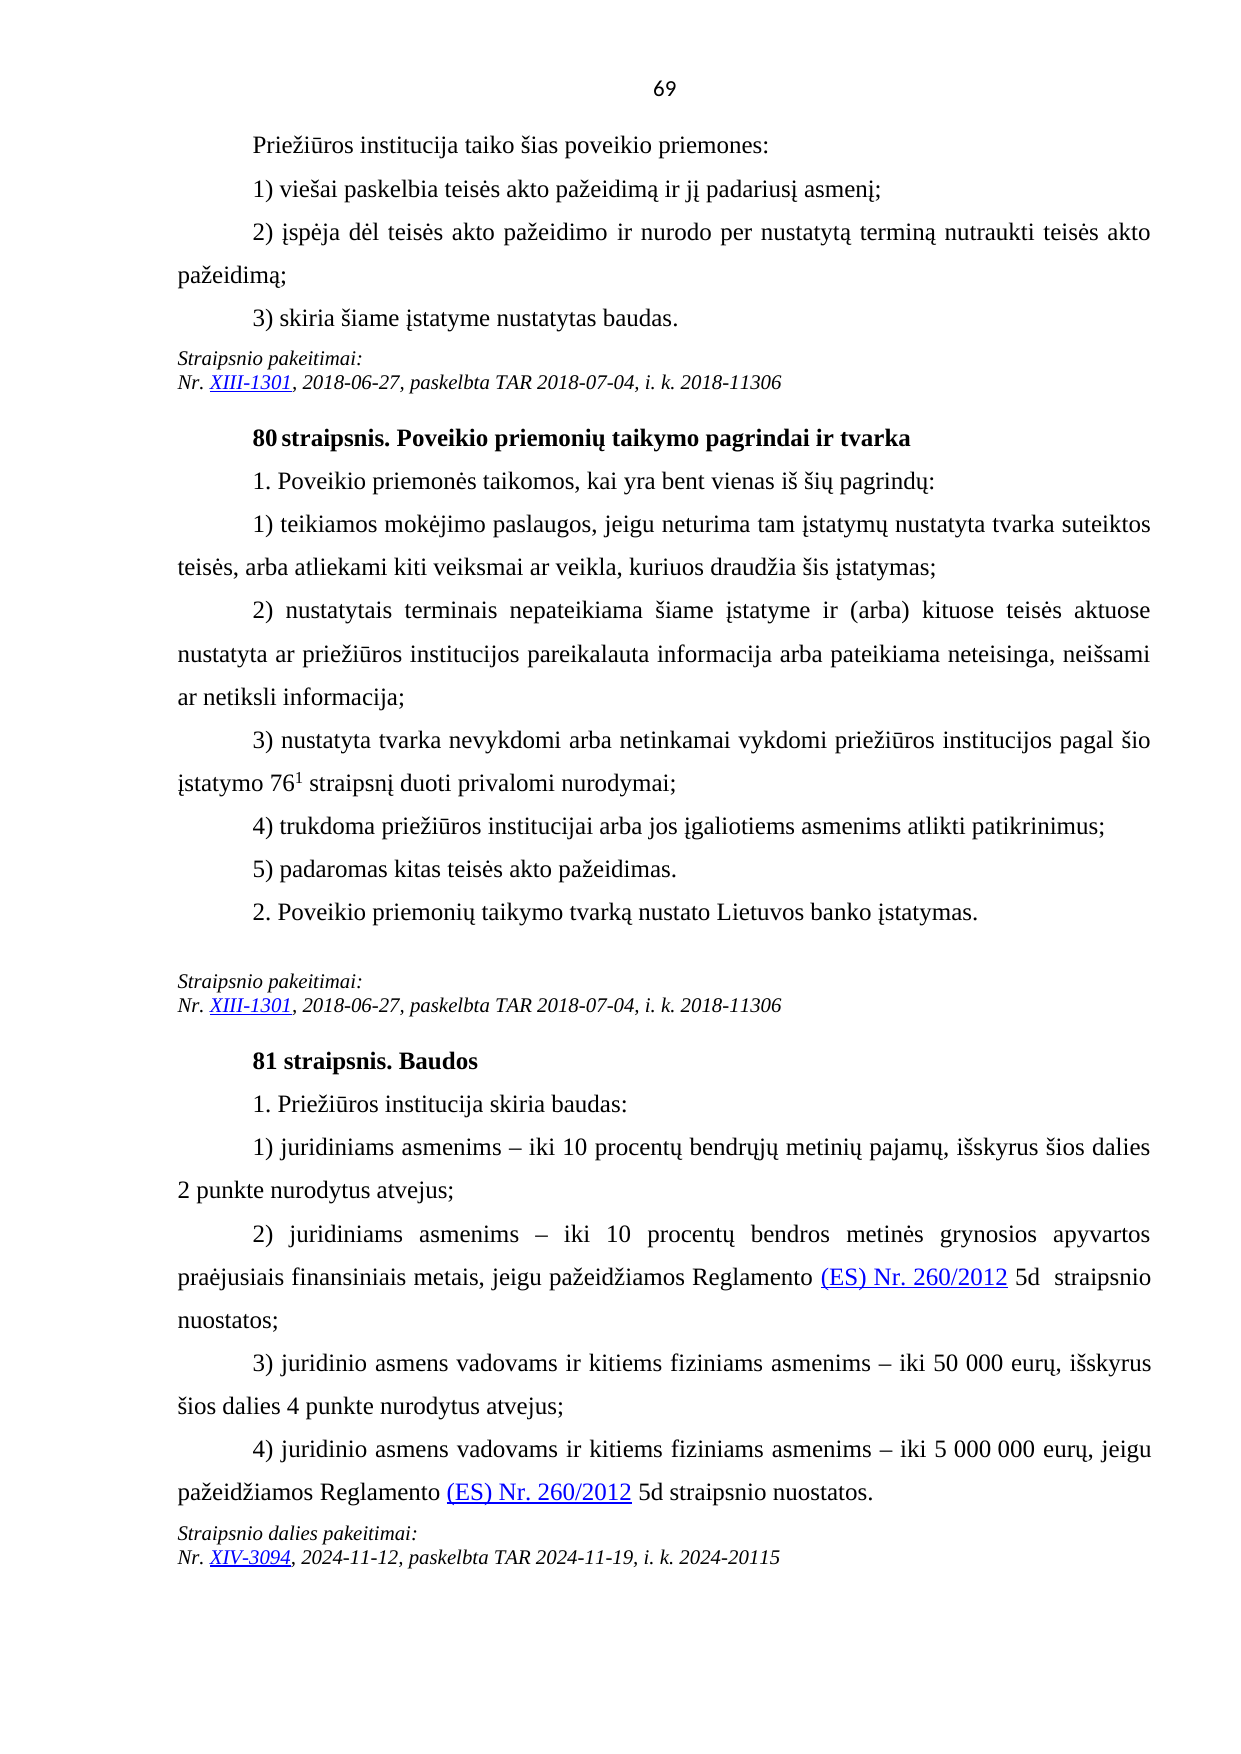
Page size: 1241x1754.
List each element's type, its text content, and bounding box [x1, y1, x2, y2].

text 3) skiria šiame įstatyme nustatytas baudas. [177, 303, 1152, 332]
text 1. Poveikio priemonės taikomos, kai yra bent vienas iš šių pagrindų: [177, 466, 1152, 495]
text 1. Priežiūros institucija skiria baudas: [177, 1089, 1152, 1118]
text 2) nustatytais terminais nepateikiama šiame įstatyme ir (arba) kituose teisės aktuose nustatyta ar priežiūros institucijos pareikalauta informacija arba pateikiama neteisinga, neišsami ar netiksli informacija; [177, 596, 1152, 711]
text 81 straipsnis. Baudos [177, 1046, 1152, 1075]
text 4) trukdoma priežiūros institucijai arba jos įgaliotiems asmenims atlikti patikrinimus; [177, 811, 1152, 840]
text 5) padaromas kitas teisės akto pažeidimas. [177, 854, 1152, 883]
text 1) teikiamos mokėjimo paslaugos, jeigu neturima tam įstatymų nustatyta tvarka suteiktos teisės, arba atliekami kiti veiksmai ar veikla, kuriuos draudžia šis įstatymas; [177, 509, 1152, 581]
text 2) įspėja dėl teisės akto pažeidimo ir nurodo per nustatytą terminą nutraukti teisės akto pažeidimą; [177, 217, 1152, 289]
text Nr. XIV-3094, 2024-11-12, paskelbta TAR 2024-11-19, i. k. 2024-20115 [177, 1545, 1152, 1569]
text Nr. XIII-1301, 2018-06-27, paskelbta TAR 2018-07-04, i. k. 2018-11306 [177, 993, 1152, 1017]
text Nr. XIII-1301, 2018-06-27, paskelbta TAR 2018-07-04, i. k. 2018-11306 [177, 370, 1152, 394]
text 3) juridinio asmens vadovams ir kitiems fiziniams asmenims – iki 50 000 eurų, išskyrus šios dalies 4 punkte nurodytus atvejus; [177, 1348, 1152, 1420]
text 3) nustatyta tvarka nevykdomi arba netinkamai vykdomi priežiūros institucijos pagal šio įstatymo 761 straipsnį duoti privalomi nurodymai; [177, 725, 1152, 797]
text Straipsnio pakeitimai: [177, 346, 1152, 370]
text Straipsnio dalies pakeitimai: [177, 1521, 1152, 1545]
text 1) viešai paskelbia teisės akto pažeidimą ir jį padariusį asmenį; [177, 174, 1152, 202]
text 1) juridiniams asmenims – iki 10 procentų bendrųjų metinių pajamų, išskyrus šios dalies 2 punkte nurodytus atvejus; [177, 1132, 1152, 1204]
text Straipsnio pakeitimai: [177, 969, 1152, 993]
text 2) juridiniams asmenims – iki 10 procentų bendros metinės grynosios apyvartos praėjusiais finansiniais metais, jeigu pažeidžiamos Reglamento (ES) Nr. 260/2012 5d straipsnio nuostatos; [177, 1219, 1152, 1334]
text 2. Poveikio priemonių taikymo tvarką nustato Lietuvos banko įstatymas. [177, 897, 1152, 926]
text 80 straipsnis. Poveikio priemonių taikymo pagrindai ir tvarka [177, 423, 1152, 452]
text 4) juridinio asmens vadovams ir kitiems fiziniams asmenims – iki 5 000 000 eurų, jeigu pažeidžiamos Reglamento (ES) Nr. 260/2012 5d straipsnio nuostatos. [177, 1434, 1152, 1506]
text Priežiūros institucija taiko šias poveikio priemones: [177, 131, 1152, 159]
